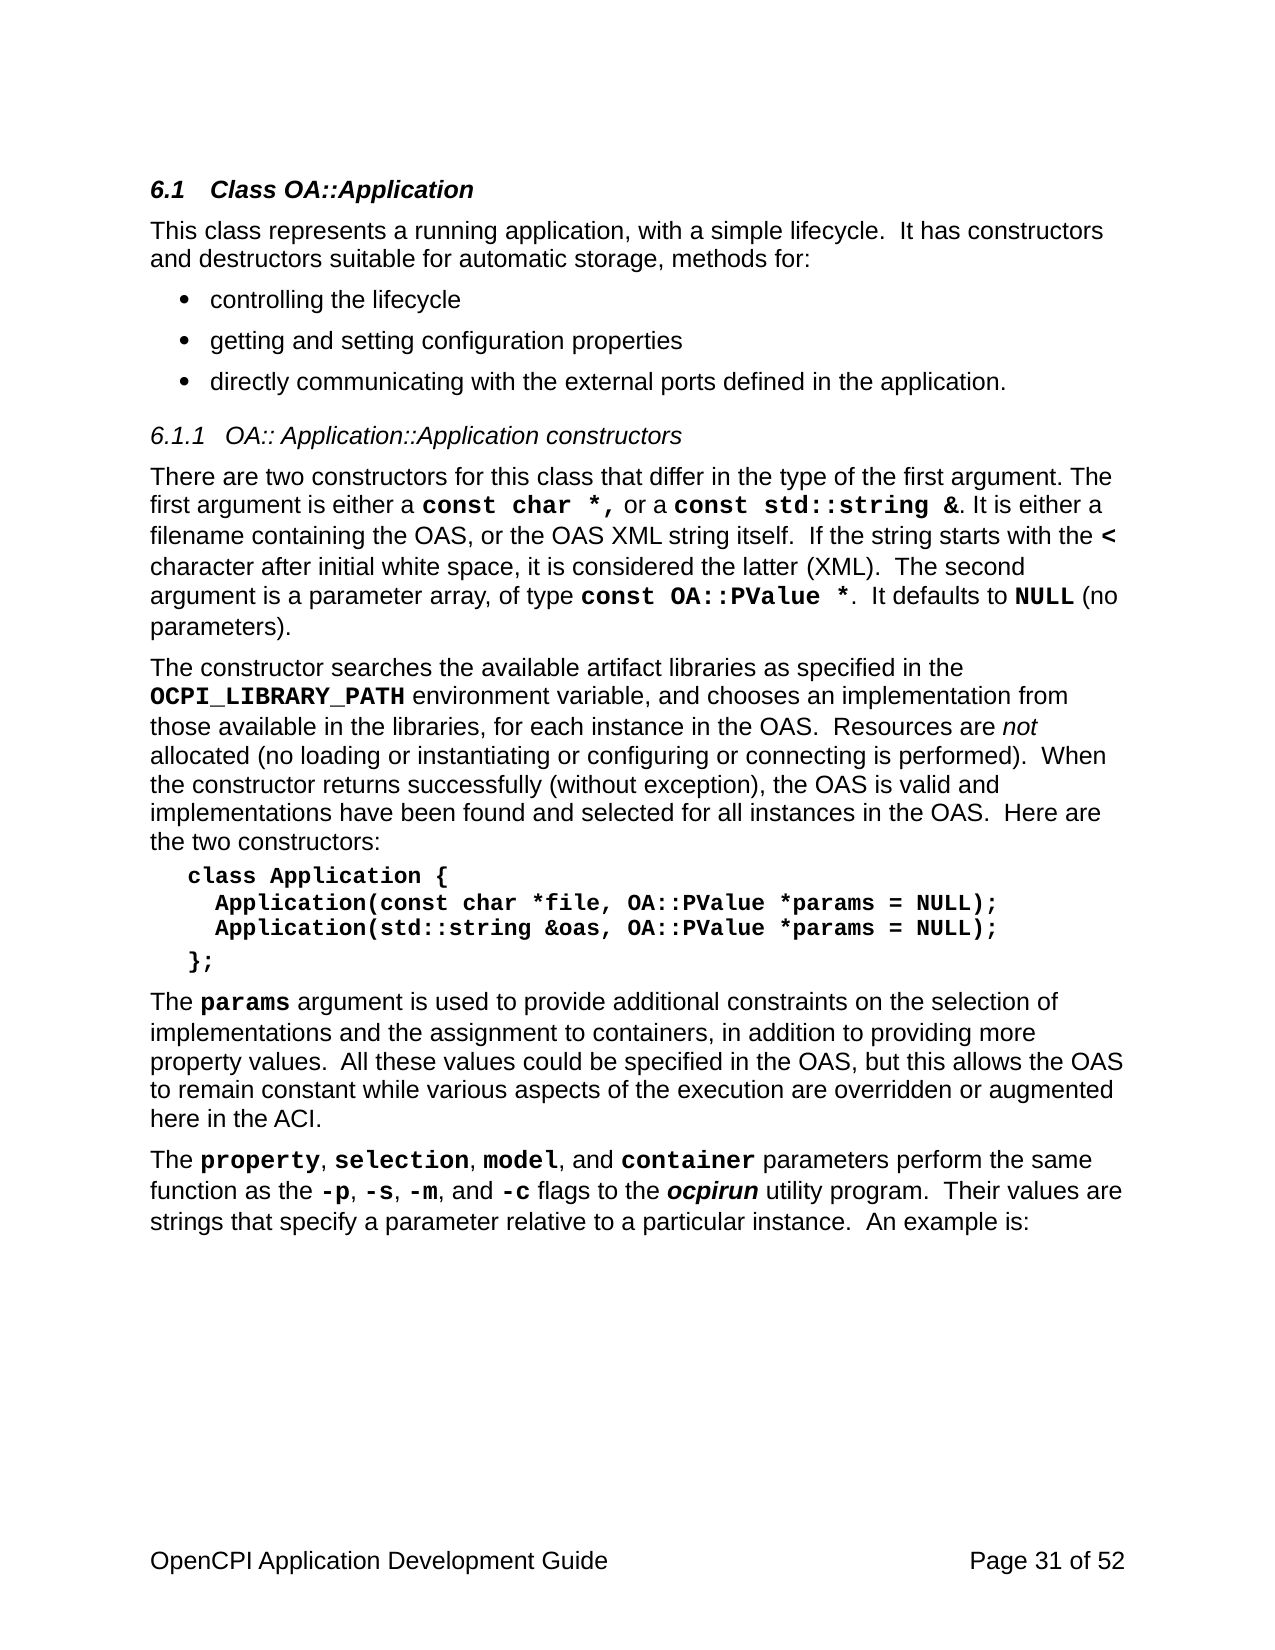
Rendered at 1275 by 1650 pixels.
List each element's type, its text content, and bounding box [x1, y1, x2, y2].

list directly communicating with the external ports defined in the application. [180, 367, 1125, 396]
text }; [187, 949, 1125, 975]
text The constructor searches the available artifact libraries as specified in the OCPI_LIBRARY_PATH environment variable, and chooses an implementation from those available in the libraries, for each instance in the OAS. Resources are not allocated (no loading or instantiating or configuring or connecting is performed). When the constructor returns successfully (without exception), the OAS is valid and implementations have been found and selected for all instances in the OAS. Here are the two constructors: [150, 652, 1125, 856]
text The params argument is used to provide additional constraints on the selection of implementations and the assignment to containers, in addition to providing more property values. All these values could be specified in the OAS, but this allows the OAS to remain constant while various aspects of the execution are overridden or augmented here in the ACI. [150, 987, 1125, 1133]
text There are two constructors for this class that differ in the type of the first argument. The first argument is either a const char *, or a const std::string &. It is either a filename containing the OAS, or the OAS XML string itself. If the string starts with the < character after initial white space, it is considered the latter (XML). The second argument is a parameter array, of type const OA::PValue *. It defaults to NULL (no parameters). [150, 461, 1125, 641]
list controlling the lifecycle [180, 285, 1125, 314]
subtitle OA:: Application::Application constructors [150, 421, 1125, 449]
text The property, selection, model, and container parameters perform the same function as the -p, -s, -m, and -c flags to the ocpirun utility program. Their values are strings that specify a parameter relative to a particular instance. An example is: [150, 1145, 1125, 1235]
list getting and setting configuration properties [180, 326, 1125, 355]
text class Application { Application(const char *file, OA::PValue *params = NULL); Application(std::string &oas, OA::PValue *params = NULL); [187, 865, 1125, 943]
text This class represents a running application, with a simple lifecycle. It has constructors and destructors suitable for automatic storage, methods for: [150, 216, 1125, 273]
subtitle Class OA::Application [150, 175, 1125, 204]
